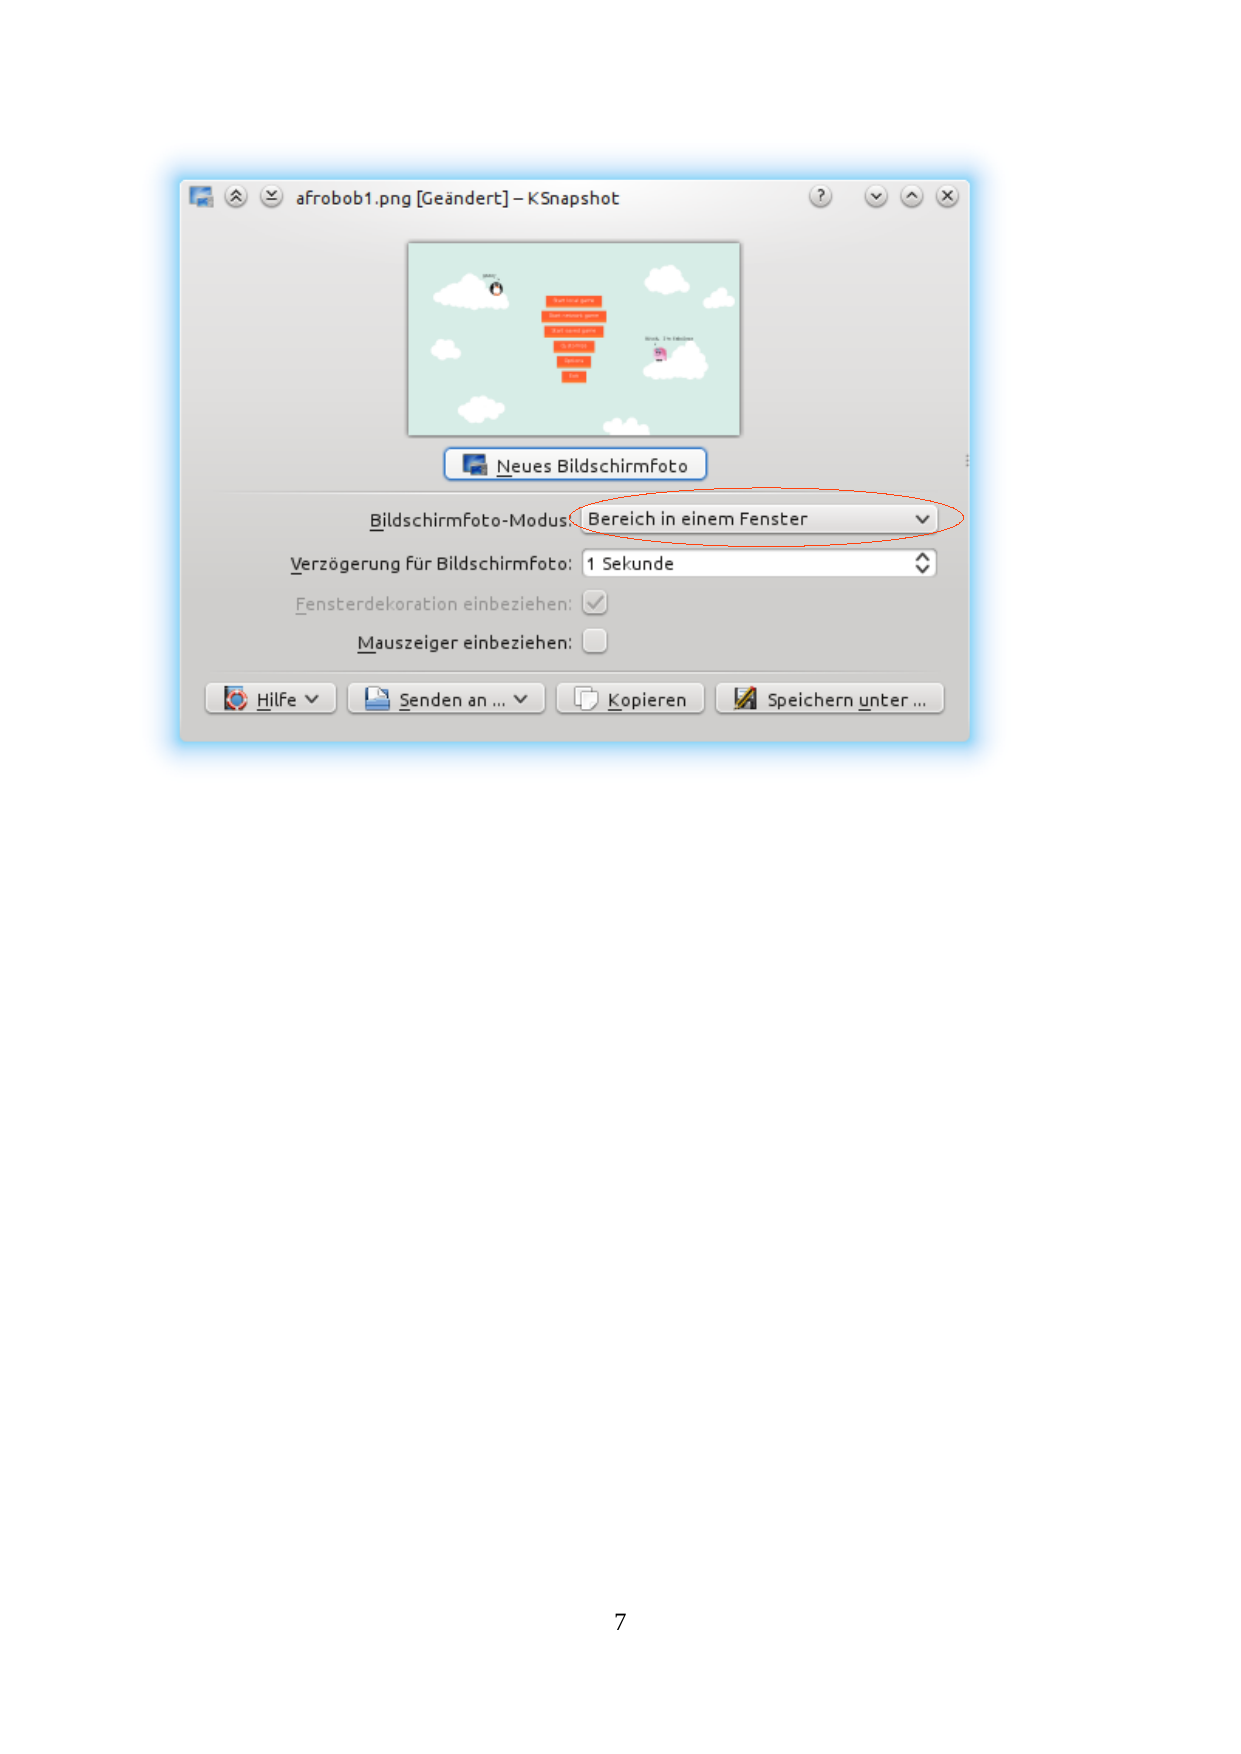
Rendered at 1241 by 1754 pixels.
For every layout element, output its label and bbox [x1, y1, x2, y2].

picture [118, 118, 1032, 804]
